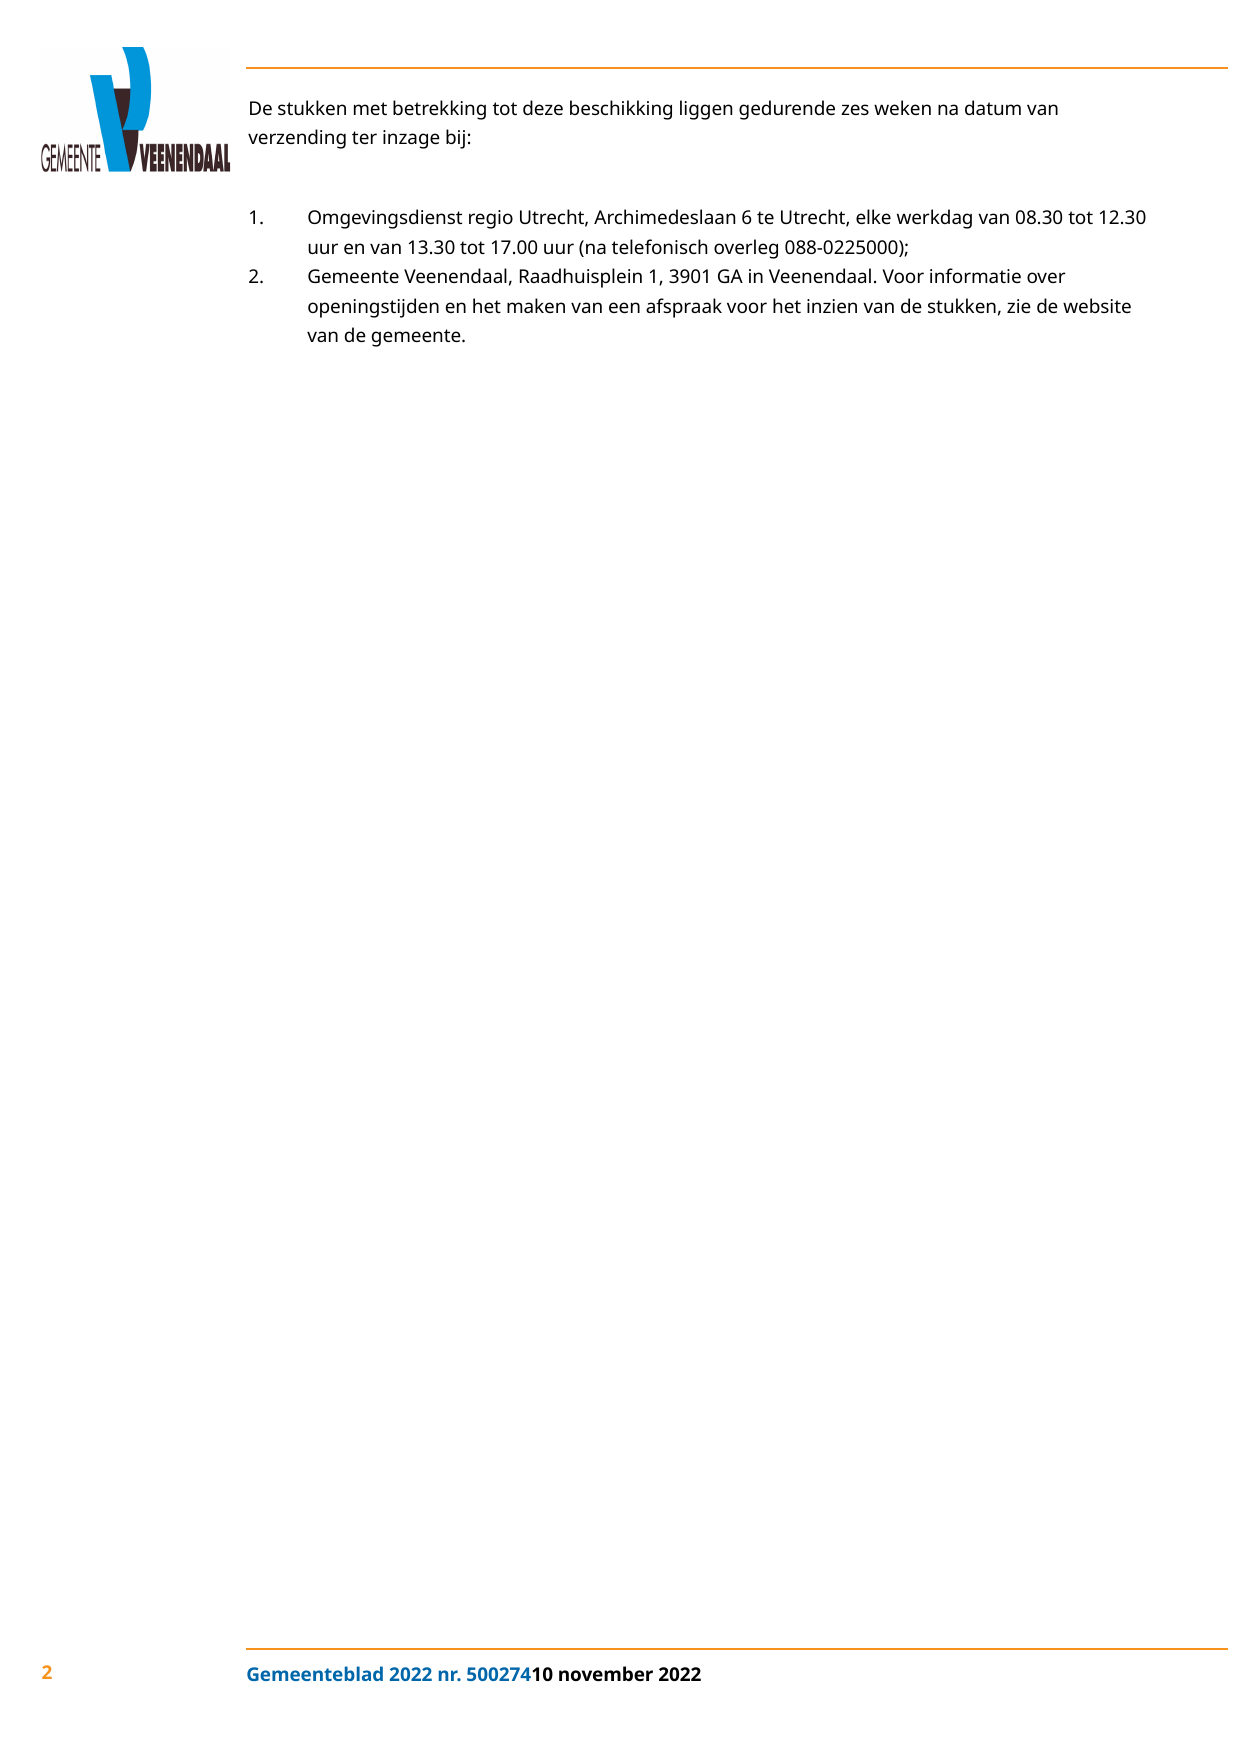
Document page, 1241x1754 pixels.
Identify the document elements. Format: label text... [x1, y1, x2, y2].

text De stukken met betrekking tot deze beschikking liggen gedurende zes weken na datum van verzending ter inzage bij: [248, 95, 1152, 150]
list Gemeente Veenendaal, Raadhuisplein 1, 3901 GA in Veenendaal. Voor informatie over openingstijden en het maken van een afspraak voor het inzien van de stukken, zie de website van de gemeente. [248, 263, 1152, 348]
list Omgevingsdienst regio Utrecht, Archimedeslaan 6 te Utrecht, elke werkdag van 08.30 tot 12.30 uur en van 13.30 tot 17.00 uur (na telefonisch overleg 088-0225000); [248, 204, 1152, 260]
picture [41, 47, 130, 172]
picture [123, 47, 231, 172]
